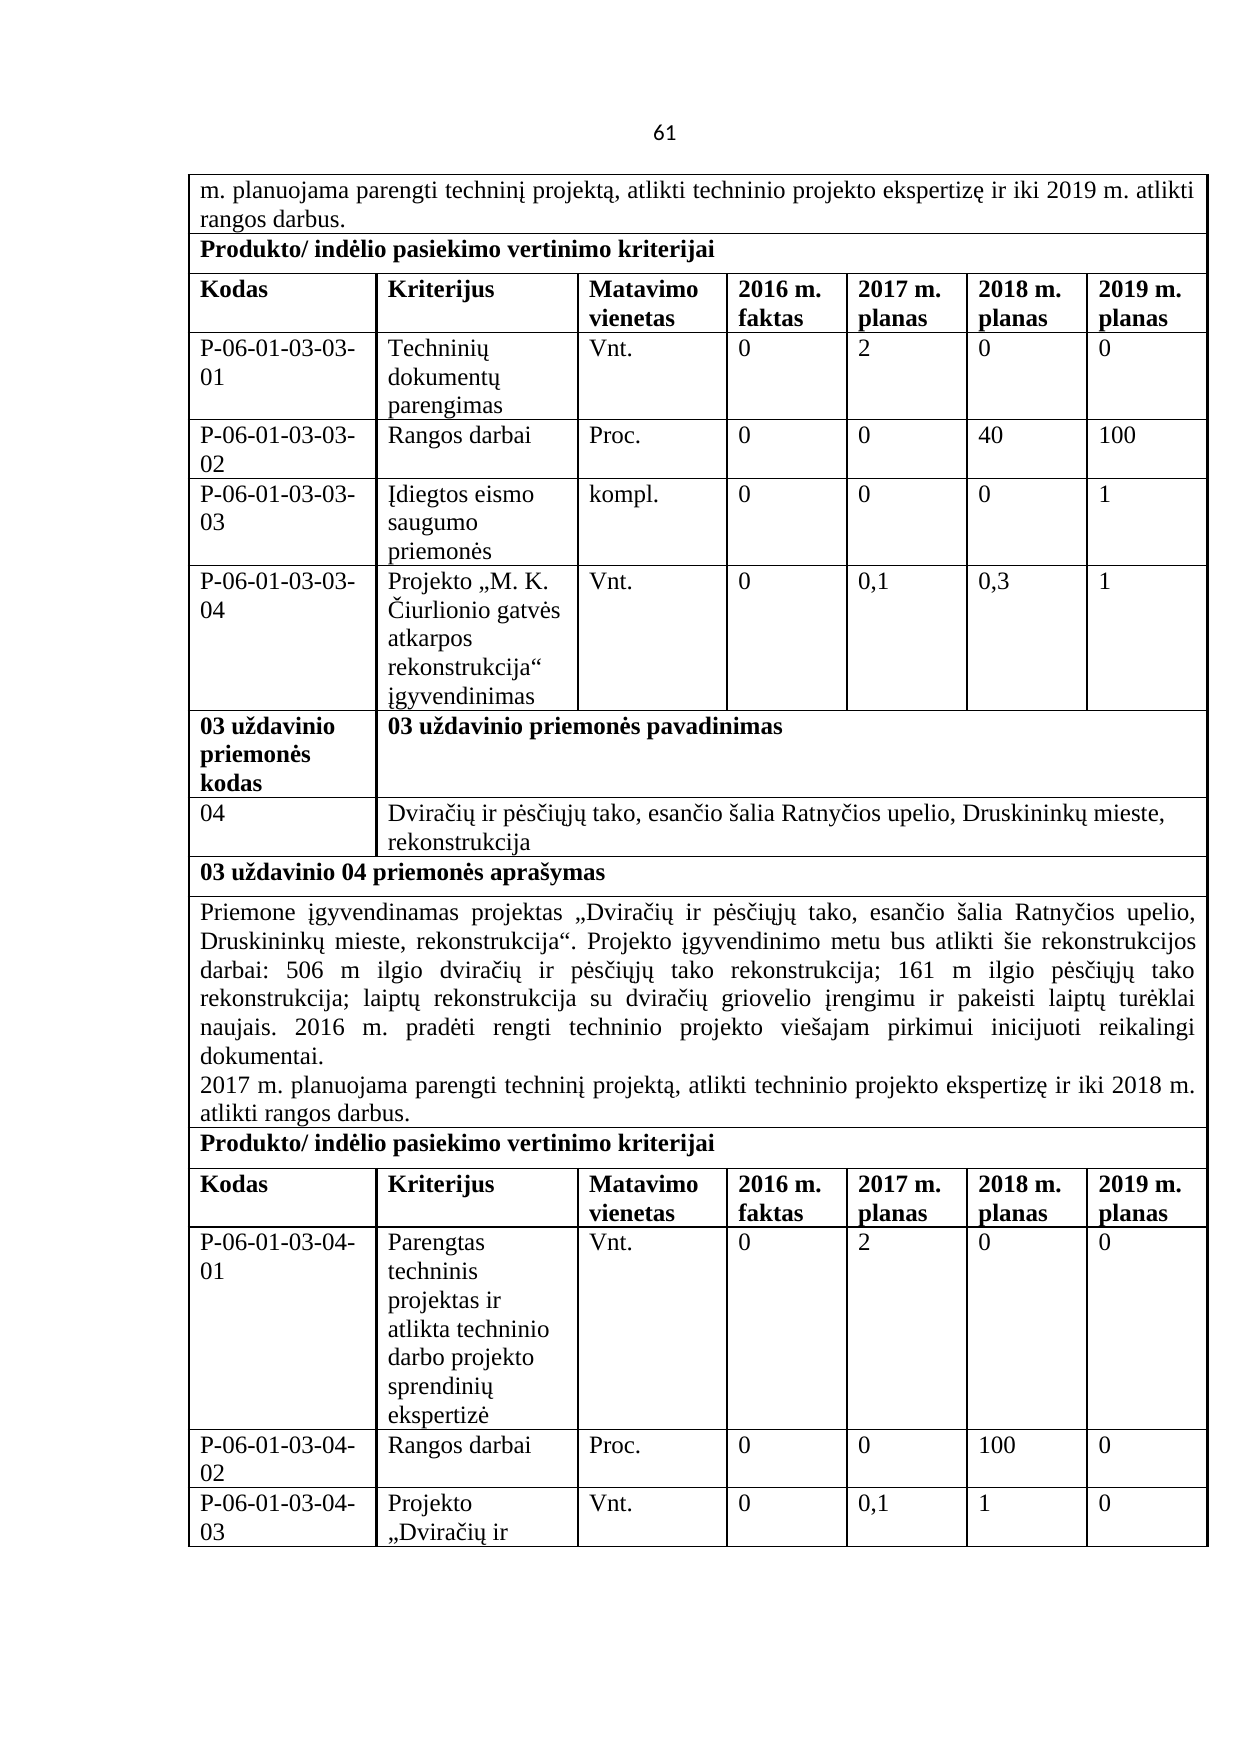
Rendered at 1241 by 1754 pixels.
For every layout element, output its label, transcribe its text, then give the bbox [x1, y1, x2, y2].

table_cell 0,1 [848, 1488, 966, 1546]
table_cell 0 [1088, 1488, 1206, 1546]
table_cell Įdiegtos eismo saugumo priemonės [378, 479, 577, 565]
table_cell 0 [728, 1430, 846, 1487]
table_cell 03 uždavinio priemonės pavadinimas [378, 711, 1206, 797]
table_cell 0 [848, 479, 966, 565]
table_cell P-06-01-03-03-01 [190, 333, 375, 419]
table_cell 0 [848, 420, 966, 478]
table_cell Proc. [579, 1430, 726, 1487]
table_cell Proc. [579, 420, 726, 478]
table_cell 04 [190, 798, 375, 856]
table_cell Projekto „Dviračių ir [378, 1488, 577, 1546]
table_cell 2019 m. planas [1088, 274, 1206, 332]
table_cell 0 [728, 333, 846, 419]
table_cell 0 [968, 479, 1086, 565]
table_cell 2 [848, 1228, 966, 1429]
table_cell kompl. [579, 479, 726, 565]
table_cell 0,1 [848, 566, 966, 710]
table_cell Parengtas techninis projektas ir atlikta techninio darbo projekto sprendinių ekspertizė [378, 1228, 577, 1429]
table_cell 0 [728, 566, 846, 710]
table_cell 0 [728, 479, 846, 565]
table_cell P-06-01-03-03-04 [190, 566, 375, 710]
table_cell Kriterijus [378, 1169, 577, 1226]
table_cell 100 [1088, 420, 1206, 478]
table_cell 2 [848, 333, 966, 419]
table_cell Kodas [190, 1169, 375, 1226]
table_cell 0 [848, 1430, 966, 1487]
table_cell 2016 m. faktas [728, 274, 846, 332]
table_cell P-06-01-03-04-01 [190, 1228, 375, 1429]
table_cell 03 uždavinio priemonės kodas [190, 711, 375, 797]
table_cell 2017 m. planas [848, 1169, 966, 1226]
table_cell 0 [728, 1488, 846, 1546]
table_cell m. planuojama parengti techninį projektą, atlikti techninio projekto ekspertizę ir iki 2019 m. atlikti rangos darbus. [190, 175, 1206, 233]
table_cell P-06-01-03-04-03 [190, 1488, 375, 1546]
table_cell 0 [1088, 1228, 1206, 1429]
table_cell Vnt. [579, 566, 726, 710]
table_cell 1 [1088, 479, 1206, 565]
table_cell Kriterijus [378, 274, 577, 332]
table_cell 1 [1088, 566, 1206, 710]
table_cell P-06-01-03-04-02 [190, 1430, 375, 1487]
table_cell 03 uždavinio 04 priemonės aprašymas [190, 857, 1206, 896]
table_cell P-06-01-03-03-02 [190, 420, 375, 478]
table_cell 2018 m. planas [968, 1169, 1086, 1226]
table_cell Kodas [190, 274, 375, 332]
table_cell Rangos darbai [378, 1430, 577, 1487]
table_cell 0 [968, 333, 1086, 419]
table_cell 2018 m. planas [968, 274, 1086, 332]
table_cell 100 [968, 1430, 1086, 1487]
table_cell Techninių dokumentų parengimas [378, 333, 577, 419]
table_cell 1 [968, 1488, 1086, 1546]
table_cell 0 [728, 420, 846, 478]
table_cell 2016 m. faktas [728, 1169, 846, 1226]
table_cell 40 [968, 420, 1086, 478]
table_cell Rangos darbai [378, 420, 577, 478]
table_cell 0 [1088, 333, 1206, 419]
table_cell Matavimo vienetas [579, 274, 726, 332]
table_cell 2019 m. planas [1088, 1169, 1206, 1226]
table_cell Produkto/ indėlio pasiekimo vertinimo kriterijai [190, 1128, 1206, 1168]
table_cell 0 [968, 1228, 1086, 1429]
table_cell Produkto/ indėlio pasiekimo vertinimo kriterijai [190, 234, 1206, 273]
table_cell P-06-01-03-03-03 [190, 479, 375, 565]
table_cell 0 [1088, 1430, 1206, 1487]
table_cell Dviračių ir pėsčiųjų tako, esančio šalia Ratnyčios upelio, Druskininkų mieste, rekonstrukcija [378, 798, 1206, 856]
table_cell Priemone įgyvendinamas projektas „Dviračių ir pėsčiųjų tako, esančio šalia Ratnyčios upelio, Druskininkų mieste, rekonstrukcija“. Projekto įgyvendinimo metu bus atlikti šie rekonstrukcijos darbai: 506 m ilgio dviračių ir pėsčiųjų tako rekonstrukcija; 161 m ilgio pėsčiųjų tako rekonstrukcija; laiptų rekonstrukcija su dviračių griovelio įrengimu ir pakeisti laiptų turėklai naujais. 2016 m. pradėti rengti techninio projekto viešajam pirkimui inicijuoti reikalingi dokumentai. 2017 m. planuojama parengti techninį projektą, atlikti techninio projekto ekspertizę ir iki 2018 m. atlikti rangos darbus. [190, 897, 1206, 1127]
table_cell 0,3 [968, 566, 1086, 710]
table_cell Vnt. [579, 1488, 726, 1546]
table_cell Vnt. [579, 333, 726, 419]
table_cell 0 [728, 1228, 846, 1429]
table_cell 2017 m. planas [848, 274, 966, 332]
table_cell Matavimo vienetas [579, 1169, 726, 1226]
table_cell Vnt. [579, 1228, 726, 1429]
table_cell Projekto „M. K. Čiurlionio gatvės atkarpos rekonstrukcija“ įgyvendinimas [378, 566, 577, 710]
